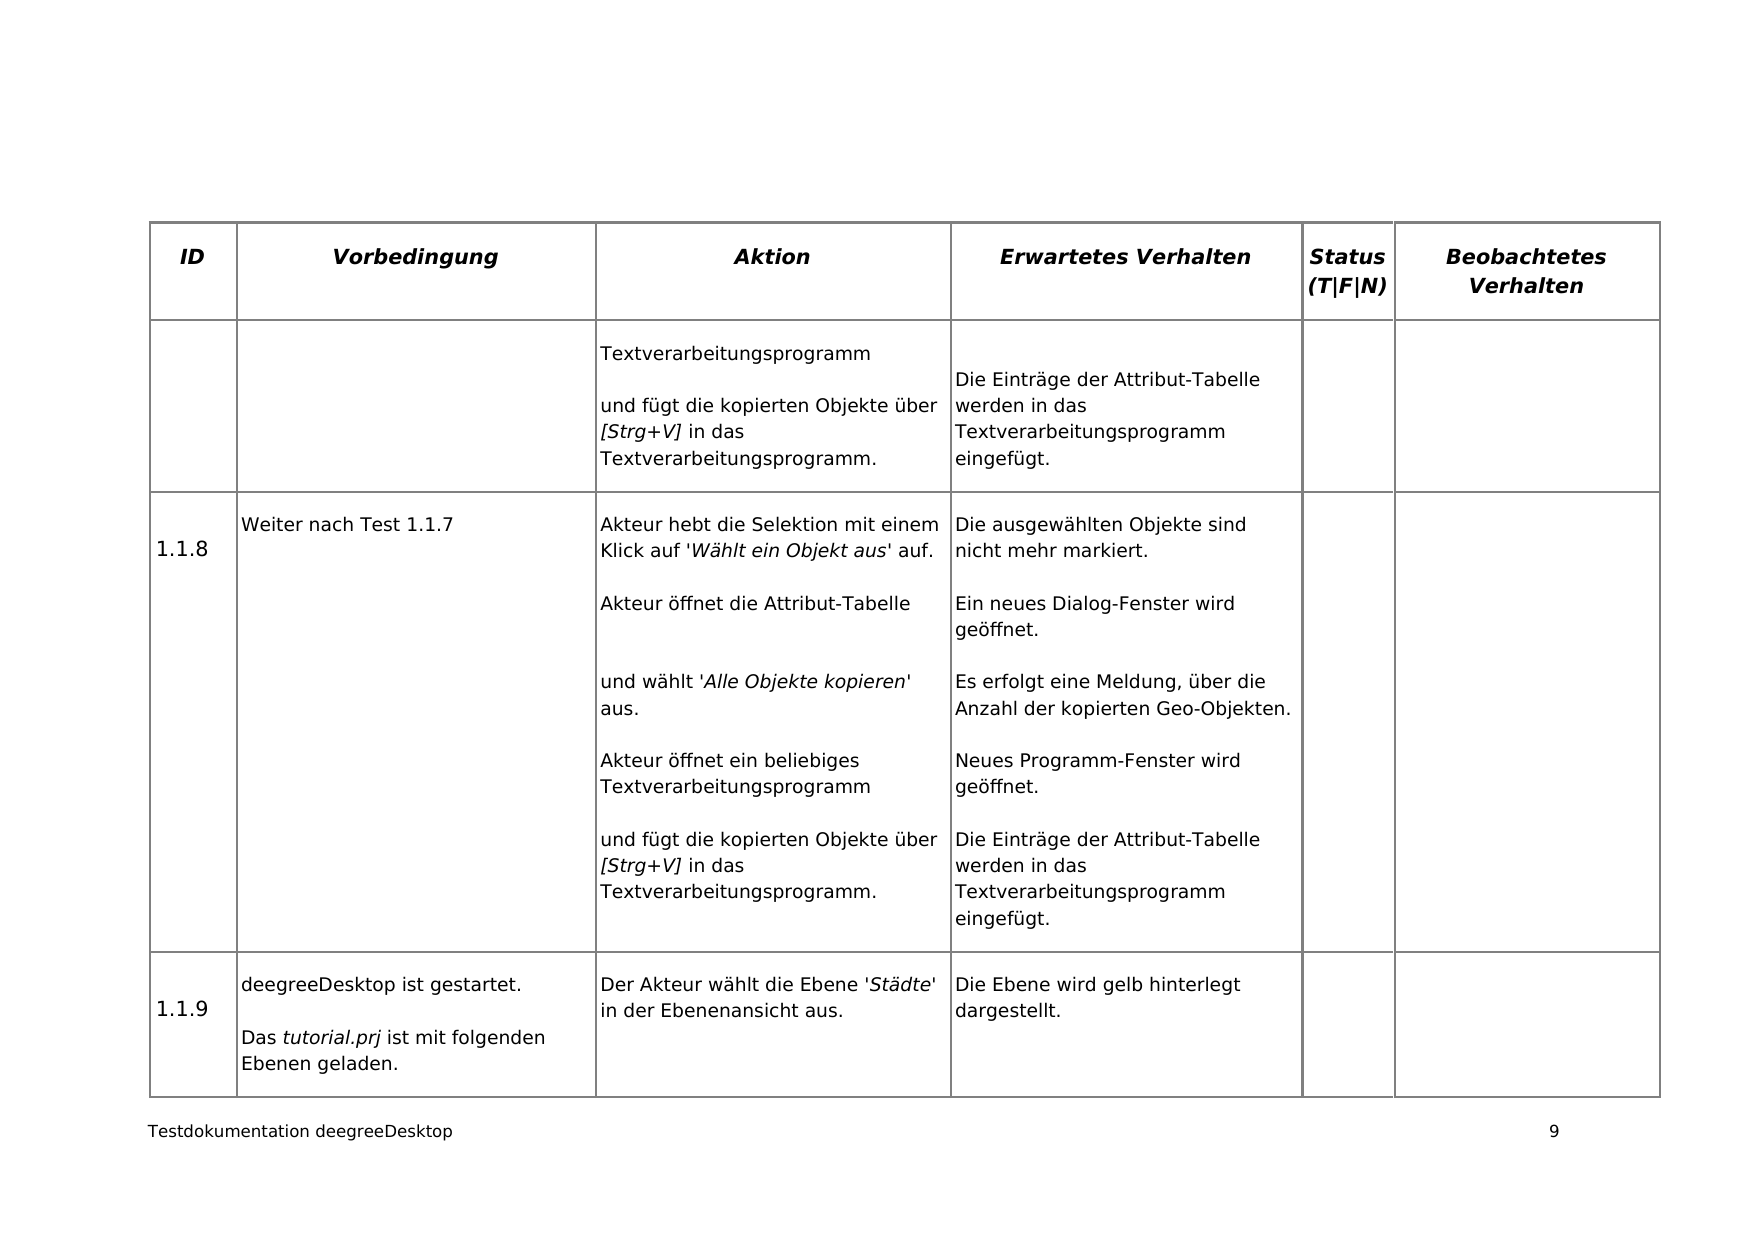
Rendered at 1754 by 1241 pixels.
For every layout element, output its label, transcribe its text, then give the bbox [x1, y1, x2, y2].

table_cell Textverarbeitungsprogramm und fügt die kopierten Objekte über [Strg+V] in das Textverarbeitungsprogramm. [597, 321, 950, 491]
table_cell [151, 953, 236, 1096]
table_cell [1396, 953, 1659, 1096]
table_cell [1396, 493, 1659, 951]
table_cell [1304, 321, 1393, 491]
table_cell Weiter nach Test 1.1.7 [238, 493, 595, 951]
table_cell Die Einträge der Attribut-Tabelle werden in das Textverarbeitungsprogramm eingefügt. [952, 321, 1301, 491]
table_cell [151, 321, 236, 491]
table_cell deegreeDesktop ist gestartet. Das tutorial.prj ist mit folgenden Ebenen geladen. [238, 953, 595, 1096]
table_cell [1396, 321, 1659, 491]
table_header Vorbedingung [238, 224, 595, 319]
table_cell Akteur hebt die Selektion mit einem Klick auf 'Wählt ein Objekt aus' auf. Akteur öffnet die Attribut-Tabelle und wählt 'Alle Objekte kopieren' aus. Akteur öffnet ein beliebiges Textverarbeitungsprogramm und fügt die kopierten Objekte über [Strg+V] in das Textverarbeitungsprogramm. [597, 493, 950, 951]
table_cell [238, 321, 595, 491]
table_cell [1304, 493, 1393, 951]
table_cell [1304, 953, 1393, 1096]
table_header Beobachtetes Verhalten [1396, 224, 1659, 319]
table_cell Der Akteur wählt die Ebene 'Städte' in der Ebenenansicht aus. [597, 953, 950, 1096]
table_cell Die ausgewählten Objekte sind nicht mehr markiert. Ein neues Dialog-Fenster wird geöffnet. Es erfolgt eine Meldung, über die Anzahl der kopierten Geo-Objekten. Neues Programm-Fenster wird geöffnet. Die Einträge der Attribut-Tabelle werden in das Textverarbeitungsprogramm eingefügt. [952, 493, 1301, 951]
table_header Status (T|F|N) [1304, 224, 1393, 319]
table_cell Die Ebene wird gelb hinterlegt dargestellt. [952, 953, 1301, 1096]
table_header ID [151, 224, 236, 319]
table_cell [151, 493, 236, 951]
table_header Erwartetes Verhalten [952, 224, 1301, 319]
table_header Aktion [597, 224, 950, 319]
